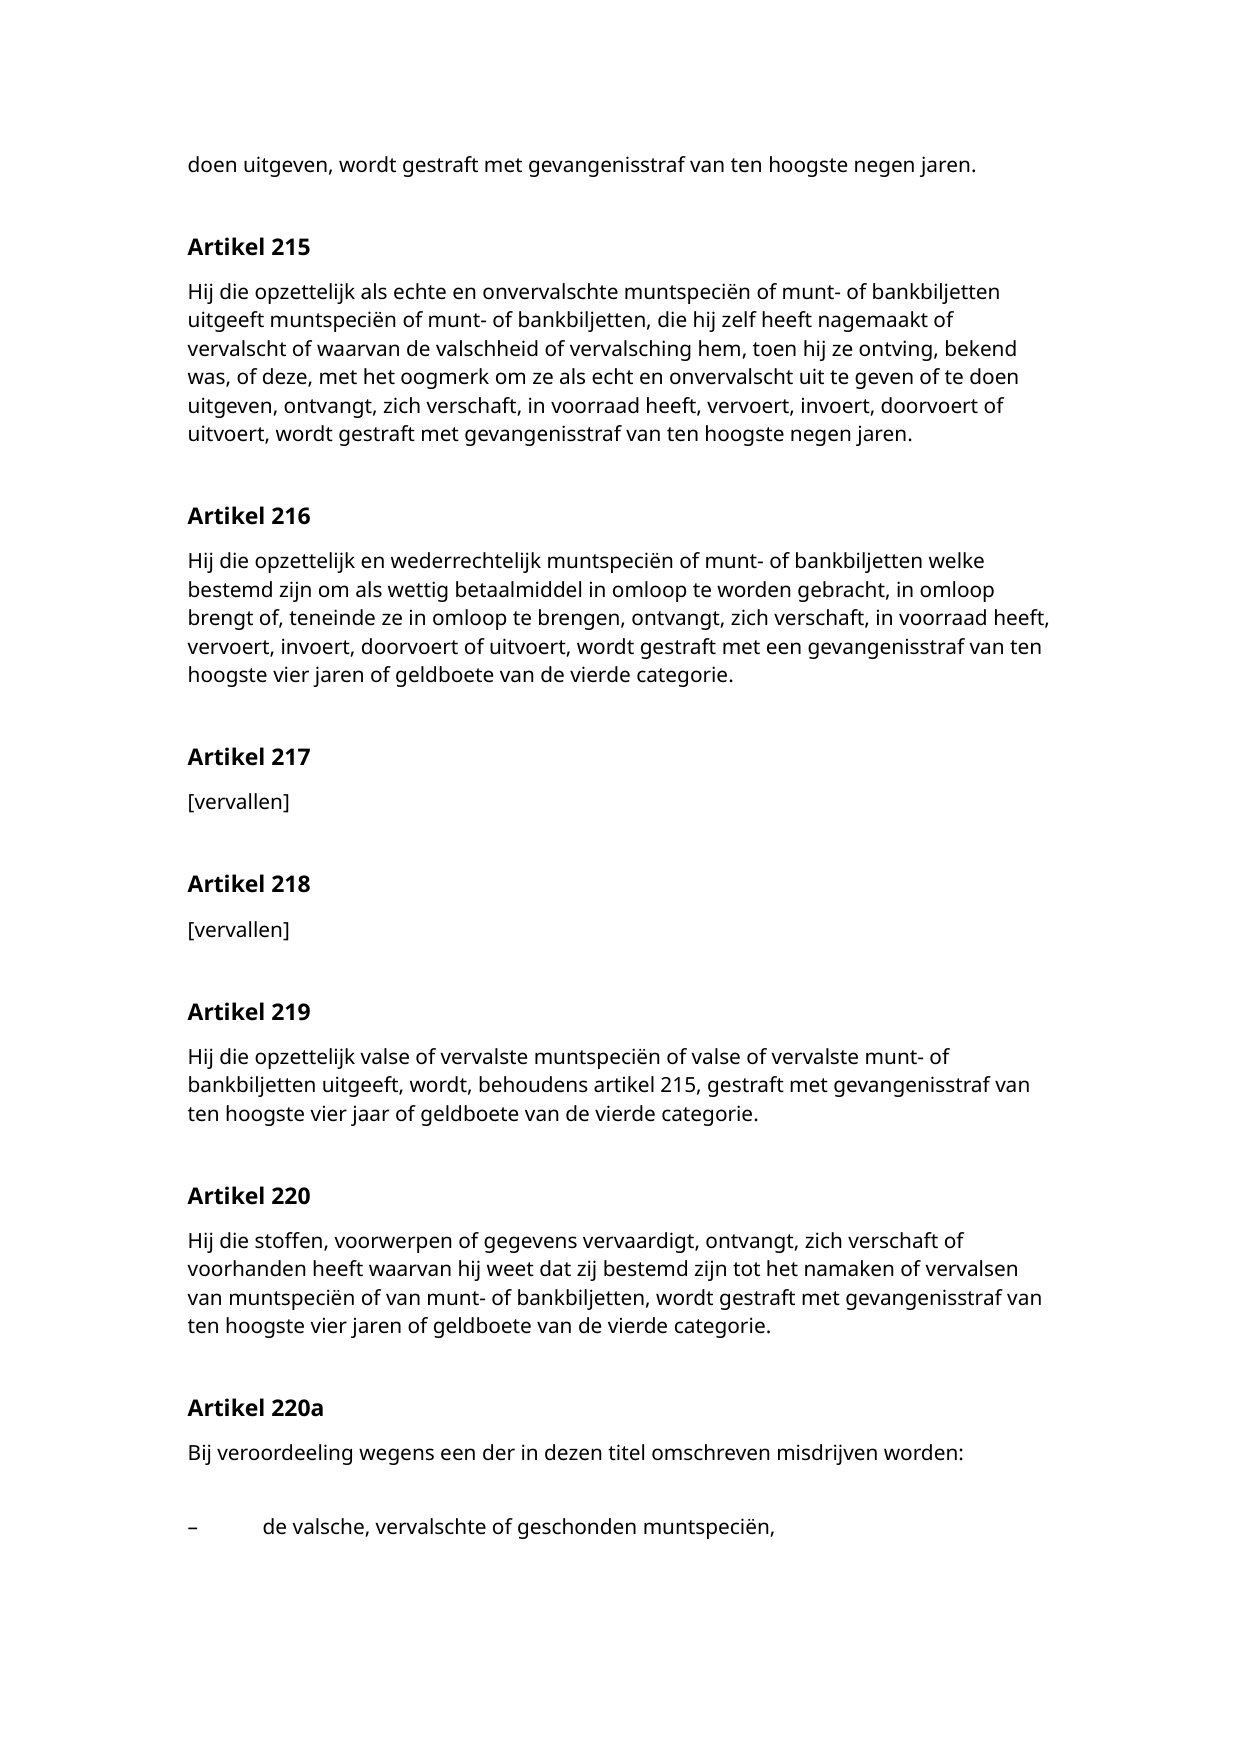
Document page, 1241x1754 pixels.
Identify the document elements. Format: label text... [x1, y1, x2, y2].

text Hij die stoffen, voorwerpen of gegevens vervaardigt, ontvangt, zich verschaft of voorhanden heeft waarvan hij weet dat zij bestemd zijn tot het namaken of vervalsen van muntspeciën of van munt- of bankbiljetten, wordt gestraft met gevangenisstraf van ten hoogste vier jaren of geldboete van de vierde categorie. [187, 1226, 1053, 1340]
subtitle Artikel 218 [187, 868, 1053, 900]
text Hij die opzettelijk als echte en onvervalschte muntspeciën of munt- of bankbiljetten uitgeeft muntspeciën of munt- of bankbiljetten, die hij zelf heeft nagemaakt of vervalscht of waarvan de valschheid of vervalsching hem, toen hij ze ontving, bekend was, of deze, met het oogmerk om ze als echt en onvervalscht uit te geven of te doen uitgeven, ontvangt, zich verschaft, in voorraad heeft, vervoert, invoert, doorvoert of uitvoert, wordt gestraft met gevangenisstraf van ten hoogste negen jaren. [187, 277, 1053, 448]
list de valsche, vervalschte of geschonden muntspeciën, [187, 1512, 1053, 1540]
subtitle Artikel 220 [187, 1180, 1053, 1211]
subtitle Artikel 215 [187, 231, 1053, 262]
text Bij veroordeeling wegens een der in dezen titel omschreven misdrijven worden: [187, 1438, 1053, 1467]
text [vervallen] [187, 787, 1053, 816]
text [vervallen] [187, 915, 1053, 943]
text Hij die opzettelijk en wederrechtelijk muntspeciën of munt- of bankbiljetten welke bestemd zijn om als wettig betaalmiddel in omloop te worden gebracht, in omloop brengt of, teneinde ze in omloop te brengen, ontvangt, zich verschaft, in voorraad heeft, vervoert, invoert, doorvoert of uitvoert, wordt gestraft met een gevangenisstraf van ten hoogste vier jaren of geldboete van de vierde categorie. [187, 547, 1053, 689]
text Hij die opzettelijk valse of vervalste muntspeciën of valse of vervalste munt- of bankbiljetten uitgeeft, wordt, behoudens artikel 215, gestraft met gevangenisstraf van ten hoogste vier jaar of geldboete van de vierde categorie. [187, 1042, 1053, 1127]
subtitle Artikel 216 [187, 500, 1053, 532]
text doen uitgeven, wordt gestraft met gevangenisstraf van ten hoogste negen jaren. [187, 150, 1053, 178]
subtitle Artikel 217 [187, 741, 1053, 772]
subtitle Artikel 220a [187, 1392, 1053, 1423]
subtitle Artikel 219 [187, 996, 1053, 1027]
